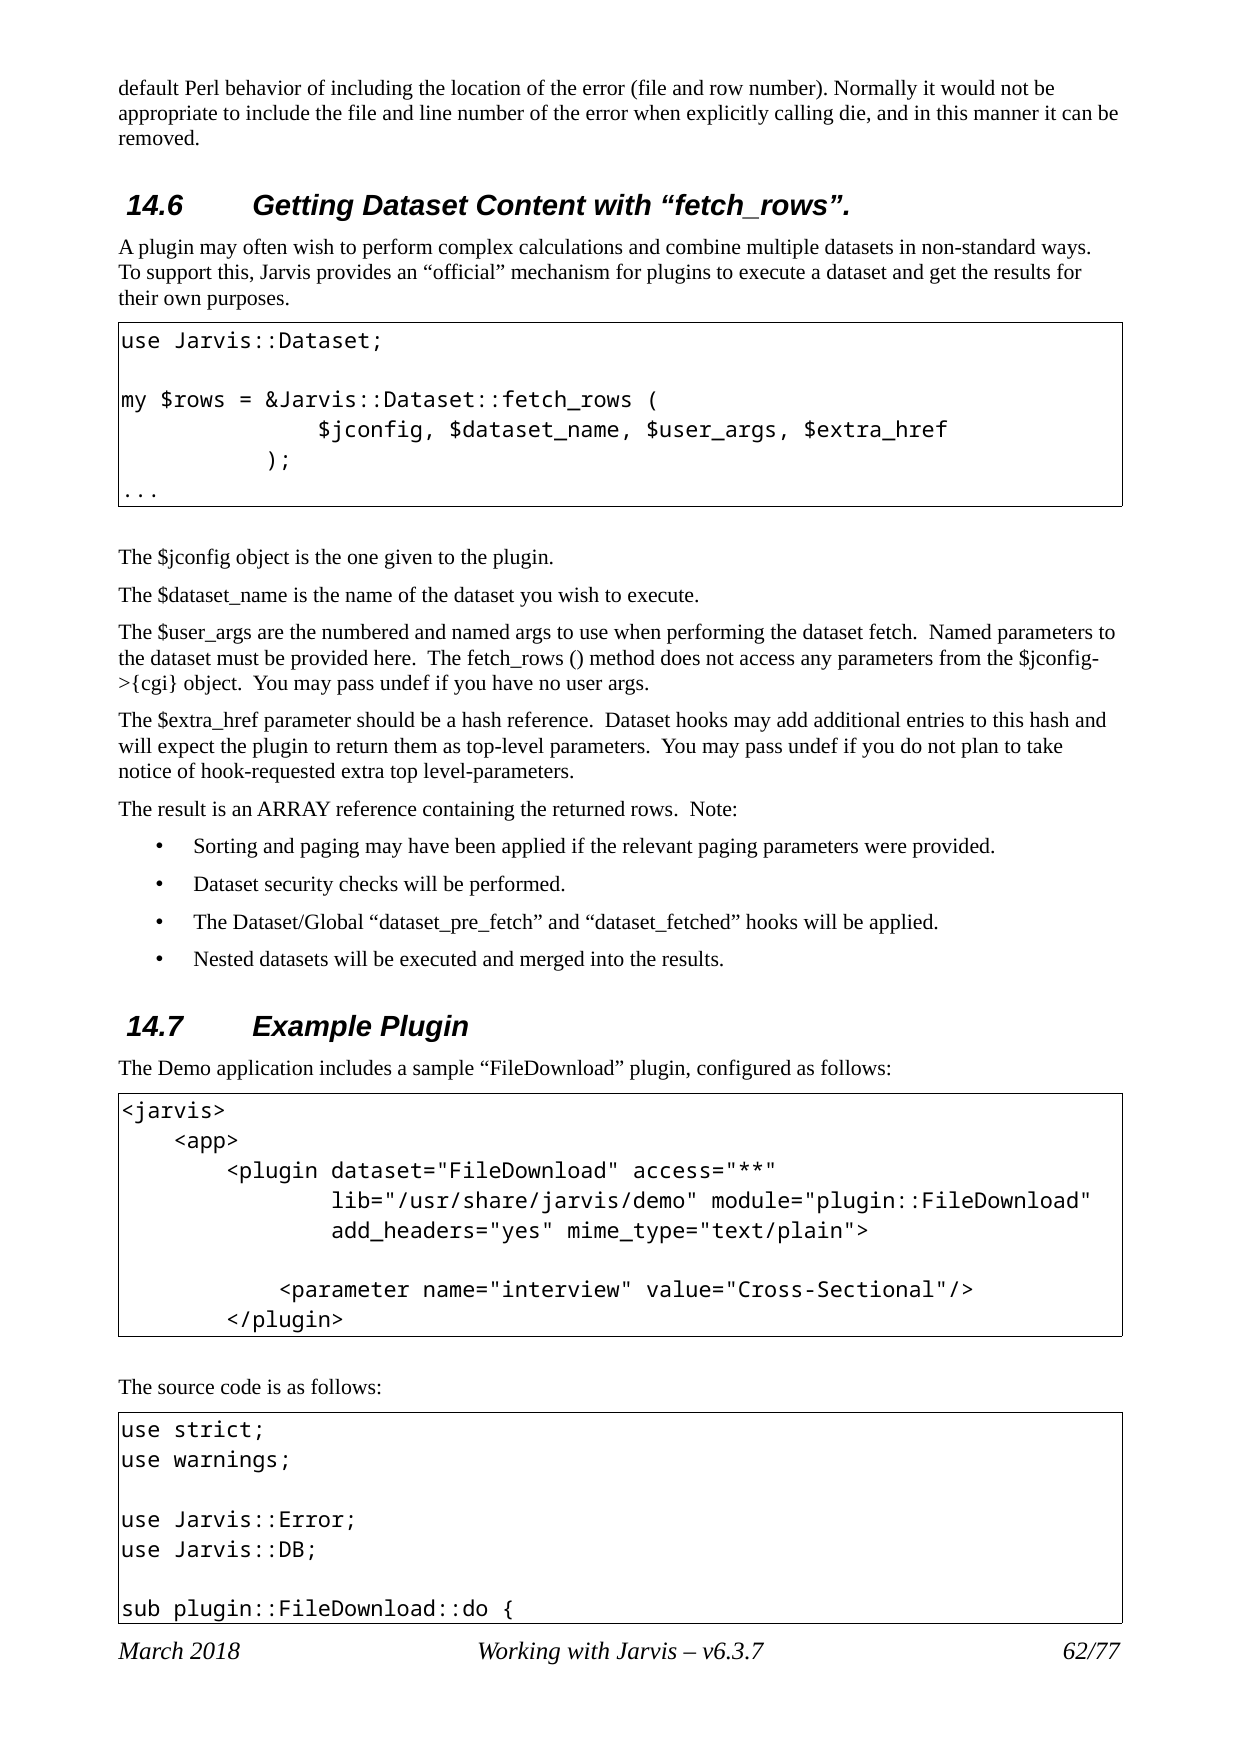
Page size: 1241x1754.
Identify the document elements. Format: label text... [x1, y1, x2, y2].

text The result is an ARRAY reference containing the returned rows. Note: [118, 796, 1122, 821]
text The $dataset_name is the name of the dataset you wish to execute. [118, 582, 1122, 607]
text The Demo application includes a sample “FileDownload” plugin, configured as follows: [118, 1055, 1122, 1080]
subtitle Example Plugin [118, 1009, 1122, 1043]
list Dataset security checks will be performed. [156, 871, 1122, 896]
text my $rows = &Jarvis::Dataset::fetch_rows ( [119, 382, 1122, 412]
text The source code is as follows: [118, 1374, 1122, 1399]
text default Perl behavior of including the location of the error (file and row number). Normally it would not be appropriate to include the file and line number of the error when explicitly calling die, and in this manner it can be removed. [118, 75, 1122, 151]
subtitle Getting Dataset Content with “fetch_rows”. [118, 188, 1122, 222]
text The $extra_href parameter should be a hash reference. Dataset hooks may add additional entries to this hash and will expect the plugin to return them as top-level parameters. You may pass undef if you do not plan to take notice of hook-requested extra top level-parameters. [118, 707, 1122, 783]
text The $user_args are the numbered and named args to use when performing the dataset fetch. Named parameters to the dataset must be provided here. The fetch_rows () method does not access any parameters from the $jconfig->{cgi} object. You may pass undef if you have no user args. [118, 619, 1122, 695]
text use strict; [119, 1413, 1122, 1442]
text lib="/usr/share/jarvis/demo" module="plugin::FileDownload" [119, 1182, 1122, 1212]
text use Jarvis::Error; [119, 1501, 1122, 1531]
text </plugin> [119, 1301, 1122, 1336]
text use Jarvis::DB; [119, 1531, 1122, 1563]
list Nested datasets will be executed and merged into the results. [156, 946, 1122, 972]
list Sorting and paging may have been applied if the relevant paging parameters were provided. [156, 833, 1122, 858]
text ); [119, 441, 1122, 471]
text <parameter name="interview" value="Cross-Sectional"/> [119, 1272, 1122, 1301]
text $jconfig, $dataset_name, $user_args, $extra_href [119, 412, 1122, 441]
text use warnings; [119, 1442, 1122, 1474]
text A plugin may often wish to perform complex calculations and combine multiple datasets in non-standard ways. To support this, Jarvis provides an “official” mechanism for plugins to execute a dataset and get the results for their own purposes. [118, 234, 1122, 310]
text sub plugin::FileDownload::do { [119, 1591, 1122, 1623]
text add_headers="yes" mime_type="text/plain"> [119, 1212, 1122, 1244]
text <app> [119, 1123, 1122, 1152]
text <jarvis> [119, 1094, 1122, 1123]
list The Dataset/Global “dataset_pre_fetch” and “dataset_fetched” hooks will be applied. [156, 909, 1122, 934]
text <plugin dataset="FileDownload" access="**" [119, 1152, 1122, 1182]
text The $jconfig object is the one given to the plugin. [118, 544, 1122, 569]
text use Jarvis::Dataset; [119, 323, 1122, 355]
text ... [119, 471, 1122, 506]
